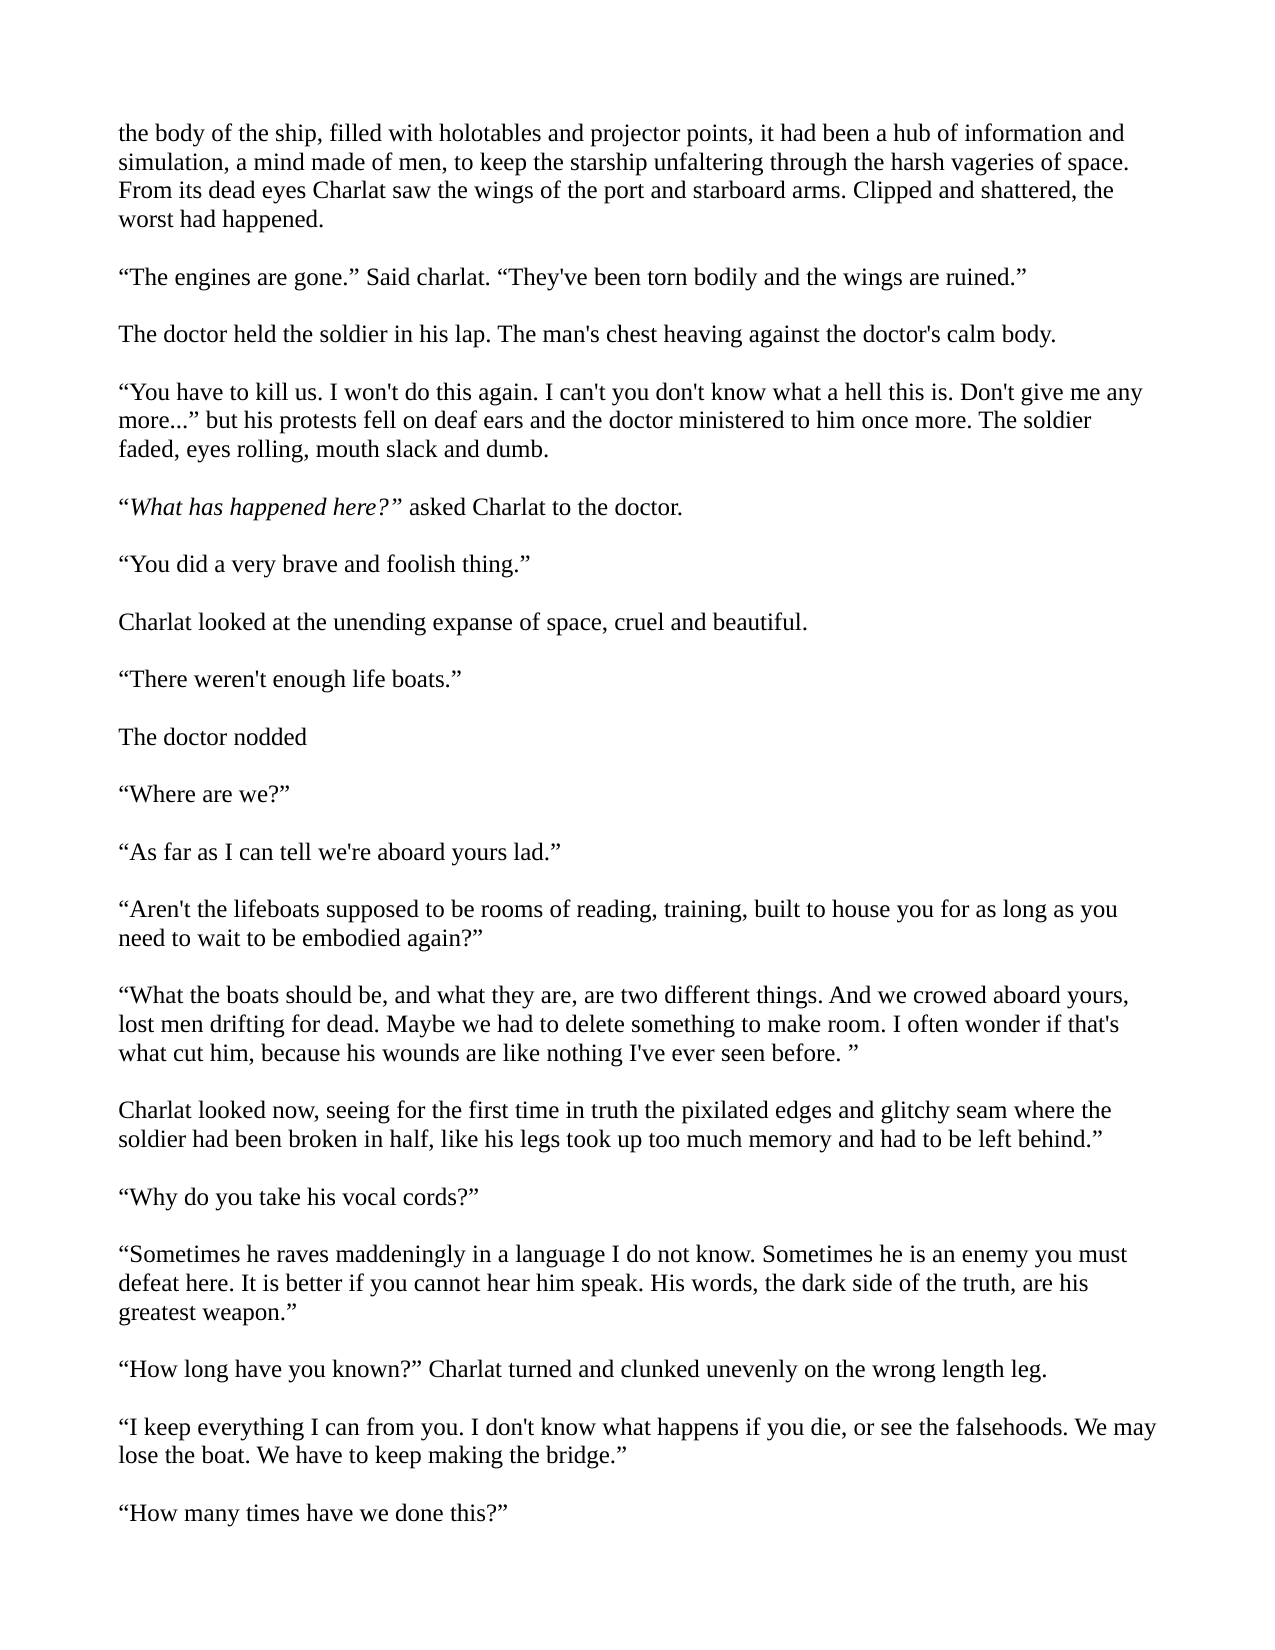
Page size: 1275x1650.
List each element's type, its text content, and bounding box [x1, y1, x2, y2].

text “How many times have we done this?” [118, 1498, 1157, 1527]
text “There weren't enough life boats.” [118, 664, 1157, 693]
text “Where are we?” [118, 779, 1157, 808]
text “How long have you known?” Charlat turned and clunked unevenly on the wrong length leg. [118, 1354, 1157, 1383]
text “I keep everything I can from you. I don't know what happens if you die, or see the falsehoods. We may lose the boat. We have to keep making the bridge.” [118, 1412, 1157, 1469]
text “What has happened here?” asked Charlat to the doctor. [118, 492, 1157, 521]
text “As far as I can tell we're aboard yours lad.” [118, 837, 1157, 866]
text Charlat looked at the unending expanse of space, cruel and beautiful. [118, 607, 1157, 636]
text “You have to kill us. I won't do this again. I can't you don't know what a hell this is. Don't give me any more...” but his protests fell on deaf ears and the doctor ministered to him once more. The soldier faded, eyes rolling, mouth slack and dumb. [118, 377, 1157, 463]
text “The engines are gone.” Said charlat. “They've been torn bodily and the wings are ruined.” [118, 262, 1157, 291]
text “Why do you take his vocal cords?” [118, 1182, 1157, 1211]
text “You did a very brave and foolish thing.” [118, 549, 1157, 578]
text Charlat looked now, seeing for the first time in truth the pixilated edges and glitchy seam where the soldier had been broken in half, like his legs took up too much memory and had to be left behind.” [118, 1096, 1157, 1153]
text “Sometimes he raves maddeningly in a language I do not know. Sometimes he is an enemy you must defeat here. It is better if you cannot hear him speak. His words, the dark side of the truth, are his greatest weapon.” [118, 1239, 1157, 1326]
text The doctor held the soldier in his lap. The man's chest heaving against the doctor's calm body. [118, 319, 1157, 348]
text “What the boats should be, and what they are, are two different things. And we crowed aboard yours, lost men drifting for dead. Maybe we had to delete something to make room. I often wonder if that's what cut him, because his wounds are like nothing I've ever seen before. ” [118, 981, 1157, 1067]
text The doctor nodded [118, 722, 1157, 751]
text “Aren't the lifeboats supposed to be rooms of reading, training, built to house you for as long as you need to wait to be embodied again?” [118, 894, 1157, 952]
text the body of the ship, filled with holotables and projector points, it had been a hub of information and simulation, a mind made of men, to keep the starship unfaltering through the harsh vageries of space. From its dead eyes Charlat saw the wings of the port and starboard arms. Clipped and shattered, the worst had happened. [118, 118, 1157, 233]
